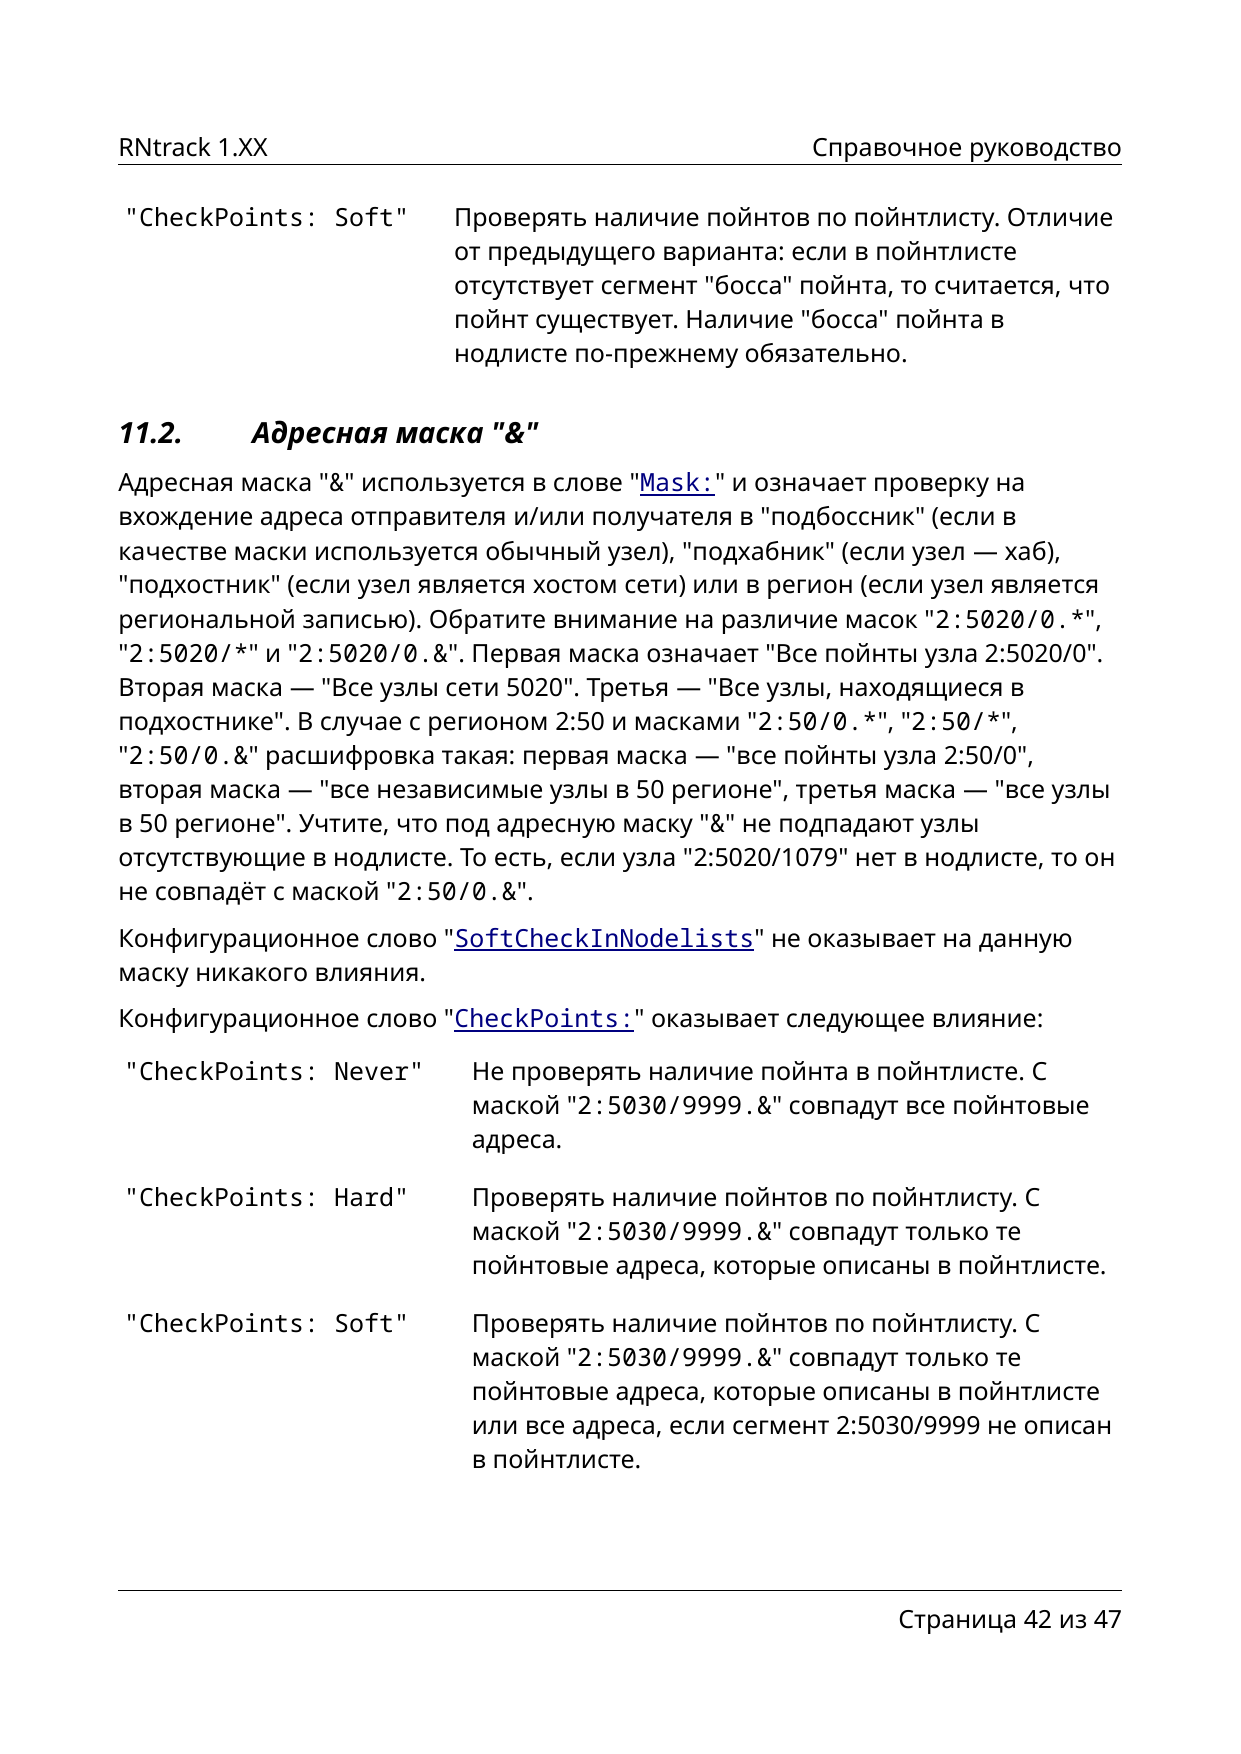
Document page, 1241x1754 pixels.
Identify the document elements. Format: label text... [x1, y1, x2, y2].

table_cell Проверять наличие пойнтов по пойнтлисту. С маской "2:5030/9999.&" совпадут только те пойнтовые адреса, которые описаны в пойнтлисте. [466, 1174, 1122, 1300]
text Конфигурационное слово "CheckPoints:" оказывает следующее влияние: [118, 1001, 1122, 1035]
table_header Не проверять наличие пойнта в пойнтлисте. С маской "2:5030/9999.&" совпадут все пойнтовые адреса. [466, 1048, 1122, 1174]
table_cell "CheckPoints: Soft" [118, 194, 448, 388]
table_cell Проверять наличие пойнтов по пойнтлисту. С маской "2:5030/9999.&" совпадут только те пойнтовые адреса, которые описаны в пойнтлисте или все адреса, если сегмент 2:5030/9999 не описан в пойнтлисте. [466, 1300, 1122, 1494]
text Адресная маска "&" используется в слове "Mask:" и означает проверку на вхождение адреса отправителя и/или получателя в "подбоссник" (если в качестве маски используется обычный узел), "подхабник" (если узел — хаб), "подхостник" (если узел является хостом сети) или в регион (если узел является региональной записью). Обратите внимание на различие масок "2:5020/0.*", "2:5020/*" и "2:5020/0.&". Первая маска означает "Все пойнты узла 2:5020/0". Вторая маска — "Все узлы сети 5020". Третья — "Все узлы, находящиеся в подхостнике". В случае с регионом 2:50 и масками "2:50/0.*", "2:50/*", "2:50/0.&" расшифровка такая: первая маска — "все пойнты узла 2:50/0", вторая маска — "все независимые узлы в 50 регионе", третья маска — "все узлы в 50 регионе". Учтите, что под адресную маску "&" не подпадают узлы отсутствующие в нодлисте. То есть, если узла "2:5020/1079" нет в нодлисте, то он не совпадёт с маской "2:50/0.&". [118, 465, 1122, 908]
table_cell "CheckPoints: Soft" [118, 1300, 466, 1494]
table_header "CheckPoints: Never" [118, 1048, 466, 1174]
table_cell Проверять наличие пойнтов по пойнтлисту. Отличие от предыдущего варианта: если в пойнтлисте отсутствует сегмент "босса" пойнта, то считается, что пойнт существует. Наличие "босса" пойнта в нодлисте по-прежнему обязательно. [448, 194, 1122, 388]
table_cell "CheckPoints: Hard" [118, 1174, 466, 1300]
text Конфигурационное слово "SoftCheckInNodelists" не оказывает на данную маску никакого влияния. [118, 920, 1122, 988]
subtitle Адресная маска "&" [118, 413, 1122, 452]
